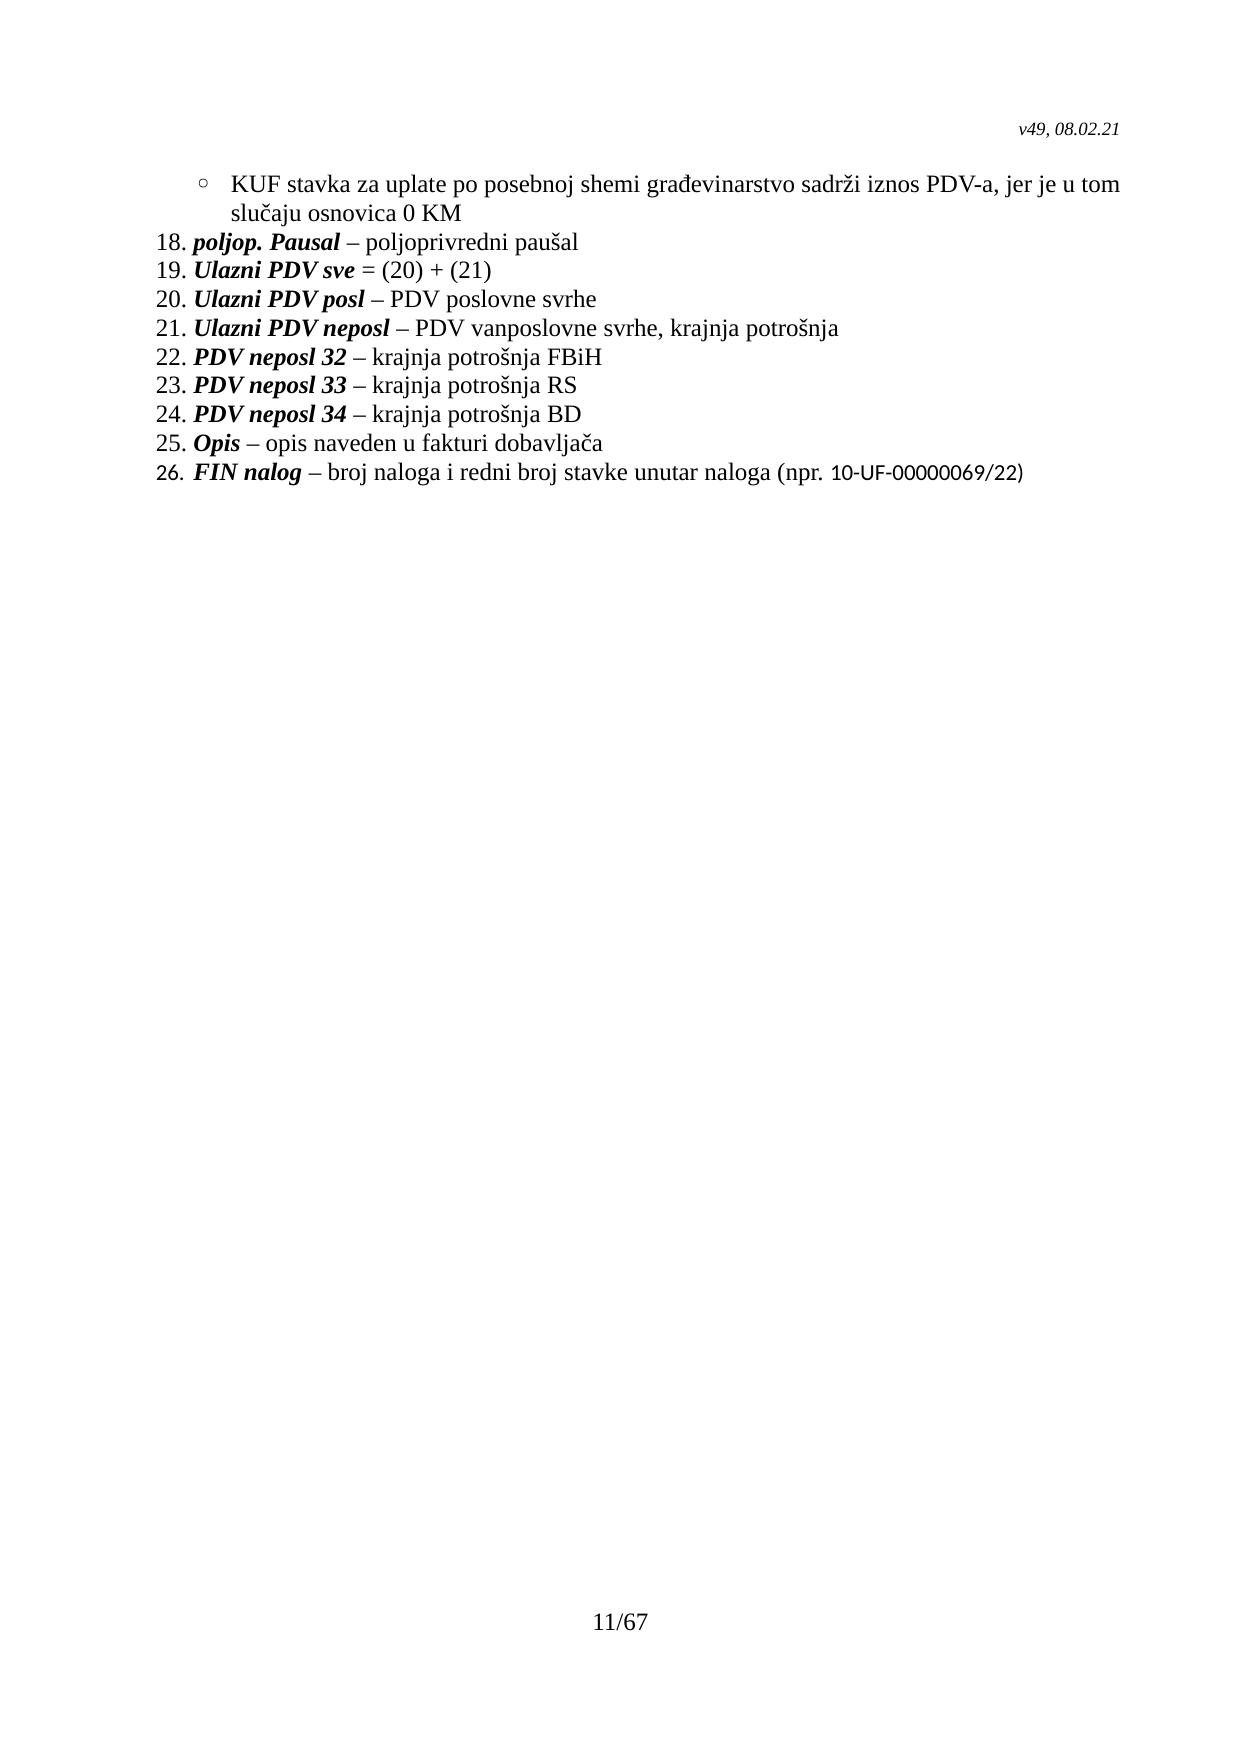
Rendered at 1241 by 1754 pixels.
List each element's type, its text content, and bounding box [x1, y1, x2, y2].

list Ulazni PDV neposl – PDV vanposlovne svrhe, krajnja potrošnja [156, 313, 1122, 342]
list Ulazni PDV sve = (20) + (21) [156, 255, 1122, 284]
list PDV neposl 34 – krajnja potrošnja BD [156, 399, 1122, 428]
list poljop. Pausal – poljoprivredni paušal [156, 227, 1122, 255]
list Ulazni PDV posl – PDV poslovne svrhe [156, 284, 1122, 313]
list Opis – opis naveden u fakturi dobavljača [156, 428, 1122, 457]
list KUF stavka za uplate po posebnoj shemi građevinarstvo sadrži iznos PDV-a, jer je u tom slučaju osnovica 0 KM [193, 169, 1122, 227]
list PDV neposl 32 – krajnja potrošnja FBiH [156, 342, 1122, 370]
list PDV neposl 33 – krajnja potrošnja RS [156, 370, 1122, 399]
list FIN nalog – broj naloga i redni broj stavke unutar naloga (npr. 10-UF-00000069/22) [156, 457, 1122, 486]
